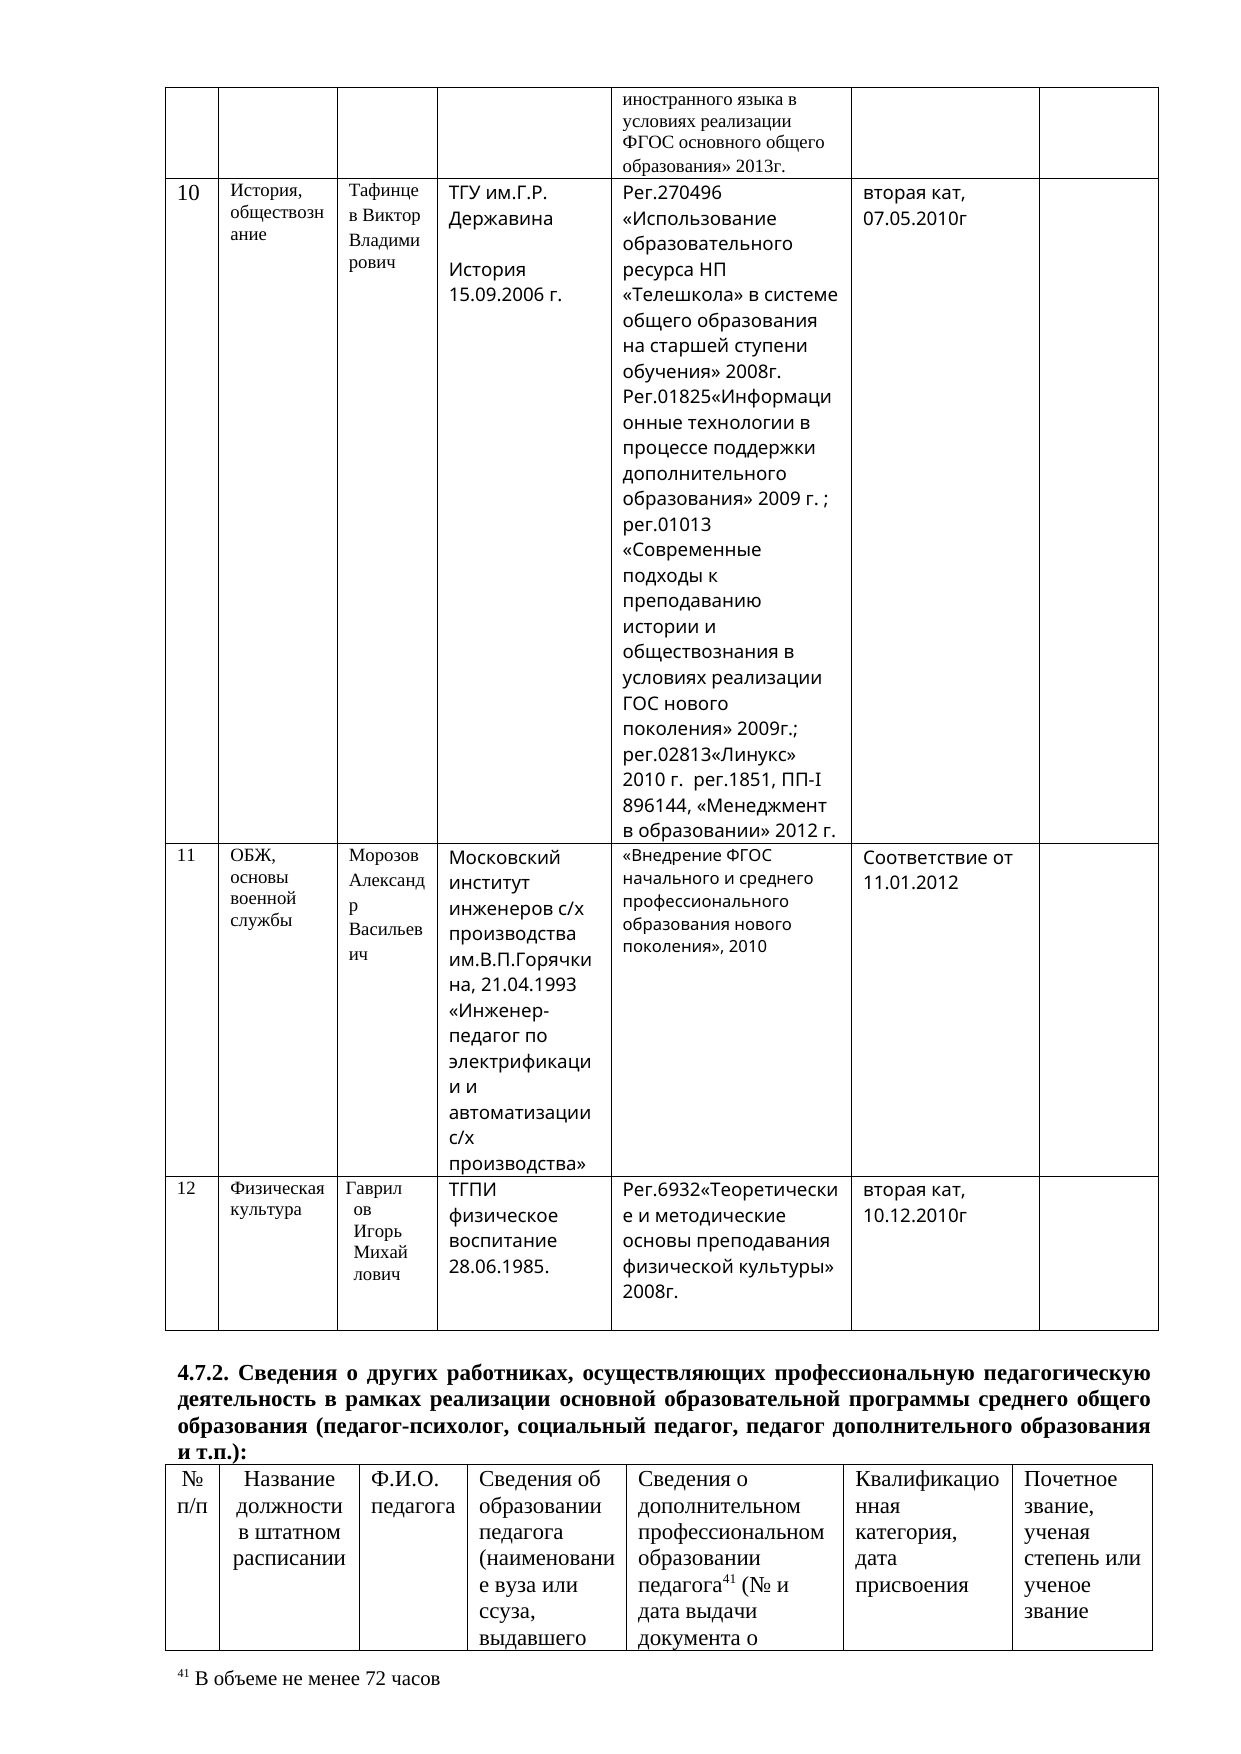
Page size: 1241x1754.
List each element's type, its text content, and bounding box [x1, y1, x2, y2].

table_cell Гаврилов Игорь Михайлович [338, 1177, 437, 1330]
table_cell вторая кат, 07.05.2010г [852, 179, 1039, 843]
table_cell [1040, 844, 1158, 1176]
table_cell [166, 88, 218, 178]
table_cell [852, 88, 1039, 178]
table_cell ТГПИ физическое воспитание 28.06.1985. [438, 1177, 611, 1330]
text 4.7.2. Сведения о других работниках, осуществляющих профессиональную педагогическую деятельность в рамках реализации основной образовательной программы среднего общего образования (педагог-психолог, социальный педагог, педагог дополнительного образования и т.п.): [177, 1359, 1152, 1464]
table_header № п/п [166, 1465, 219, 1650]
table_cell ОБЖ, основы военной службы [219, 844, 337, 1176]
table_header Ф.И.О. педагога [360, 1465, 467, 1650]
table_header Почетное звание, ученая степень или ученое звание [1013, 1465, 1152, 1650]
table_cell История, обществознание [219, 179, 337, 843]
table_header Название должности в штатном расписании [220, 1465, 359, 1650]
table_cell [438, 88, 611, 178]
table_cell 12 [166, 1177, 218, 1330]
table_cell Тафинцев Виктор Владимирович [338, 179, 437, 843]
table_cell [1040, 88, 1158, 178]
table_cell Физическая культура [219, 1177, 337, 1330]
table_cell [1040, 179, 1158, 843]
table_cell 10 [166, 179, 218, 843]
table_cell Московский институт инженеров с/х производства им.В.П.Горячкина, 21.04.1993 «Инженер-педагог по электрификации и автоматизации с/х производства» [438, 844, 611, 1176]
table_cell Морозов Александр Васильевич [338, 844, 437, 1176]
table_cell Рег.6932«Теоретические и методические основы преподавания физической культуры» 2008г. [612, 1177, 851, 1330]
table_cell Рег.270496 «Использование образовательного ресурса НП «Телешкола» в системе общего образования на старшей ступени обучения» 2008г. Рег.01825«Информационные технологии в процессе поддержки дополнительного образования» 2009 г. ; рег.01013 «Современные подходы к преподаванию истории и обществознания в условиях реализации ГОС нового поколения» 2009г.; рег.02813«Линукс» 2010 г. рег.1851, ПП-I 896144, «Менеджмент в образовании» 2012 г. [612, 179, 851, 843]
table_cell иностранного языка в условиях реализации ФГОС основного общего образования» 2013г. [612, 88, 851, 178]
table_cell ТГУ им.Г.Р. Державина История 15.09.2006 г. [438, 179, 611, 843]
table_cell [219, 88, 337, 178]
table_cell Соответствие от 11.01.2012 [852, 844, 1039, 1176]
table_cell [338, 88, 437, 178]
table_cell [1040, 1177, 1158, 1330]
table_cell «Внедрение ФГОС начального и среднего профессионального образования нового поколения», 2010 [612, 844, 851, 1176]
table_cell 11 [166, 844, 218, 1176]
table_header Сведения о дополнительном профессиональном образовании педагога (№ и дата выдачи документа о [627, 1465, 843, 1650]
table_header Сведения об образовании педагога (наименование вуза или ссуза, выдавшего [468, 1465, 626, 1650]
table_header Квалификационная категория, дата присвоения [844, 1465, 1012, 1650]
table_cell вторая кат, 10.12.2010г [852, 1177, 1039, 1330]
